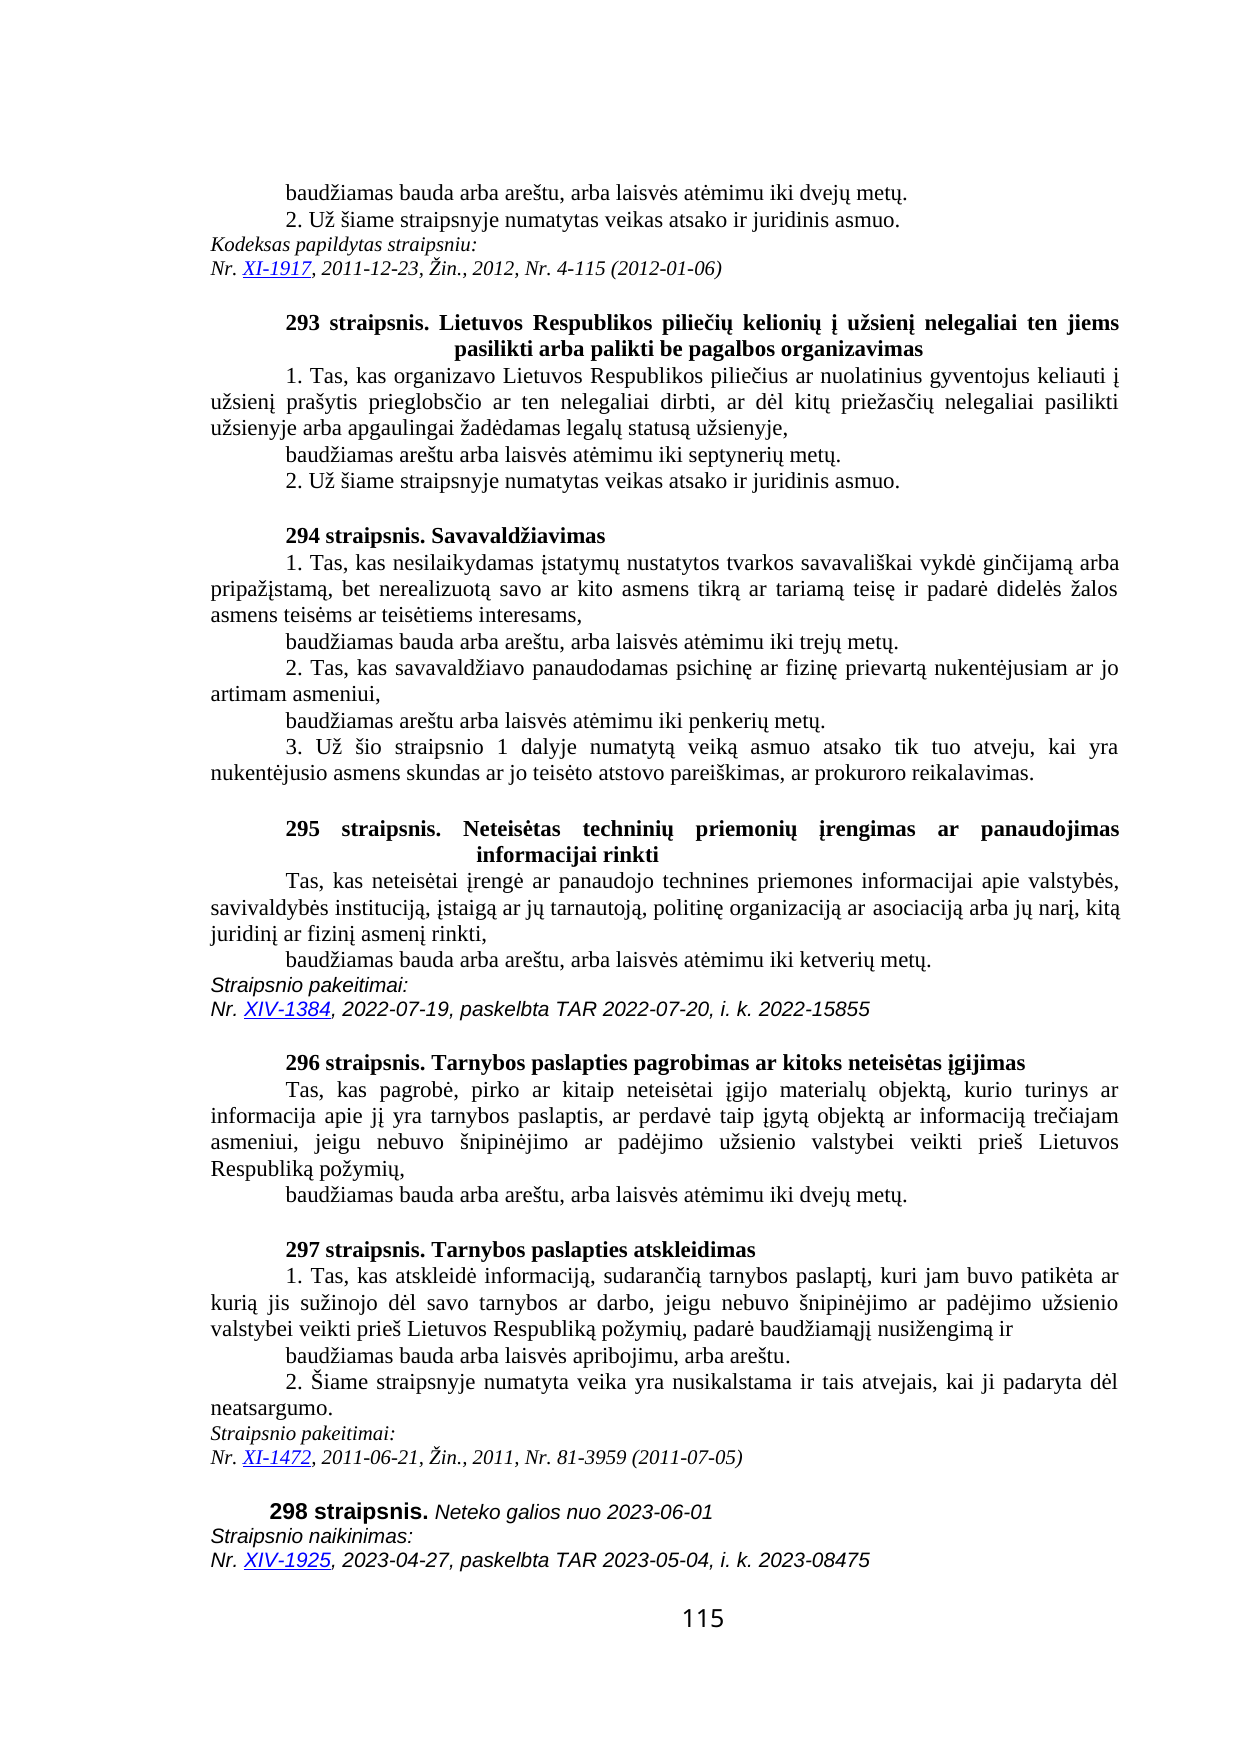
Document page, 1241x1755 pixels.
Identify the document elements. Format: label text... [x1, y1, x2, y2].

text baudžiamas areštu arba laisvės atėmimu iki penkerių metų. [210, 707, 1120, 733]
text baudžiamas areštu arba laisvės atėmimu iki septynerių metų. [210, 441, 1120, 467]
text 2. Tas, kas savavaldžiavo panaudodamas psichinę ar fizinę prievartą nukentėjusiam ar jo artimam asmeniui, [210, 654, 1120, 707]
text baudžiamas bauda arba areštu, arba laisvės atėmimu iki trejų metų. [210, 628, 1120, 654]
text 1. Tas, kas organizavo Lietuvos Respublikos piliečius ar nuolatinius gyventojus keliauti į užsienį prašytis prieglobsčio ar ten nelegaliai dirbti, ar dėl kitų priežasčių nelegaliai pasilikti užsienyje arba apgaulingai žadėdamas legalų statusą užsienyje, [210, 362, 1120, 441]
text baudžiamas bauda arba areštu, arba laisvės atėmimu iki dvejų metų. [210, 179, 1120, 206]
text 296 straipsnis. Tarnybos paslapties pagrobimas ar kitoks neteisėtas įgijimas [285, 1049, 1120, 1076]
text 2. Už šiame straipsnyje numatytas veikas atsako ir juridinis asmuo. [210, 206, 1120, 232]
text Kodeksas papildytas straipsniu: [210, 232, 1120, 256]
text Straipsnio pakeitimai: [210, 1421, 1120, 1445]
text Straipsnio naikinimas: [210, 1524, 1120, 1548]
text Nr. XI-1472, 2011-06-21, Žin., 2011, Nr. 81-3959 (2011-07-05) [210, 1445, 1120, 1469]
text 293 straipsnis. Lietuvos Respublikos piliečių kelionių į užsienį nelegaliai ten jiems pasilikti arba palikti be pagalbos organizavimas [285, 309, 1120, 362]
text Nr. XIV-1384, 2022-07-19, paskelbta TAR 2022-07-20, i. k. 2022-15855 [210, 997, 1120, 1021]
text Nr. XIV-1925, 2023-04-27, paskelbta TAR 2023-05-04, i. k. 2023-08475 [210, 1548, 1120, 1572]
text 3. Už šio straipsnio 1 dalyje numatytą veiką asmuo atsako tik tuo atveju, kai yra nukentėjusio asmens skundas ar jo teisėto atstovo pareiškimas, ar prokuroro reikalavimas. [210, 733, 1120, 786]
text baudžiamas bauda arba laisvės apribojimu, arba areštu. [210, 1342, 1120, 1368]
text Tas, kas pagrobė, pirko ar kitaip neteisėtai įgijo materialų objektą, kurio turinys ar informacija apie jį yra tarnybos paslaptis, ar perdavė taip įgytą objektą ar informaciją trečiajam asmeniui, jeigu nebuvo šnipinėjimo ar padėjimo užsienio valstybei veikti prieš Lietuvos Respubliką požymių, [210, 1076, 1120, 1181]
text 2. Už šiame straipsnyje numatytas veikas atsako ir juridinis asmuo. [210, 467, 1120, 493]
text 2. Šiame straipsnyje numatyta veika yra nusikalstama ir tais atvejais, kai ji padaryta dėl neatsargumo. [210, 1368, 1120, 1421]
text baudžiamas bauda arba areštu, arba laisvės atėmimu iki dvejų metų. [210, 1181, 1120, 1207]
text 297 straipsnis. Tarnybos paslapties atskleidimas [210, 1236, 1120, 1263]
text 295 straipsnis. Neteisėtas techninių priemonių įrengimas ar panaudojimas informacijai rinkti [285, 814, 1120, 867]
text 1. Tas, kas atskleidė informaciją, sudarančią tarnybos paslaptį, kuri jam buvo patikėta ar kurią jis sužinojo dėl savo tarnybos ar darbo, jeigu nebuvo šnipinėjimo ar padėjimo užsienio valstybei veikti prieš Lietuvos Respubliką požymių, padarė baudžiamąjį nusižengimą ir [210, 1263, 1120, 1342]
text baudžiamas bauda arba areštu, arba laisvės atėmimu iki ketverių metų. [210, 946, 1120, 973]
text 1. Tas, kas nesilaikydamas įstatymų nustatytos tvarkos savavališkai vykdė ginčijamą arba pripažįstamą, bet nerealizuotą savo ar kito asmens tikrą ar tariamą teisę ir padarė didelės žalos asmens teisėms ar teisėtiems interesams, [210, 549, 1120, 628]
text 294 straipsnis. Savavaldžiavimas [210, 522, 1120, 549]
text Tas, kas neteisėtai įrengė ar panaudojo technines priemones informacijai apie valstybės, savivaldybės instituciją, įstaigą ar jų tarnautoją, politinę organizaciją ar asociaciją arba jų narį, kitą juridinį ar fizinį asmenį rinkti, [210, 867, 1120, 946]
text Straipsnio pakeitimai: [210, 973, 1120, 997]
text Nr. XI-1917, 2011-12-23, Žin., 2012, Nr. 4-115 (2012-01-06) [210, 256, 1120, 280]
text 298 straipsnis. Neteko galios nuo 2023-06-01 [210, 1498, 1120, 1524]
